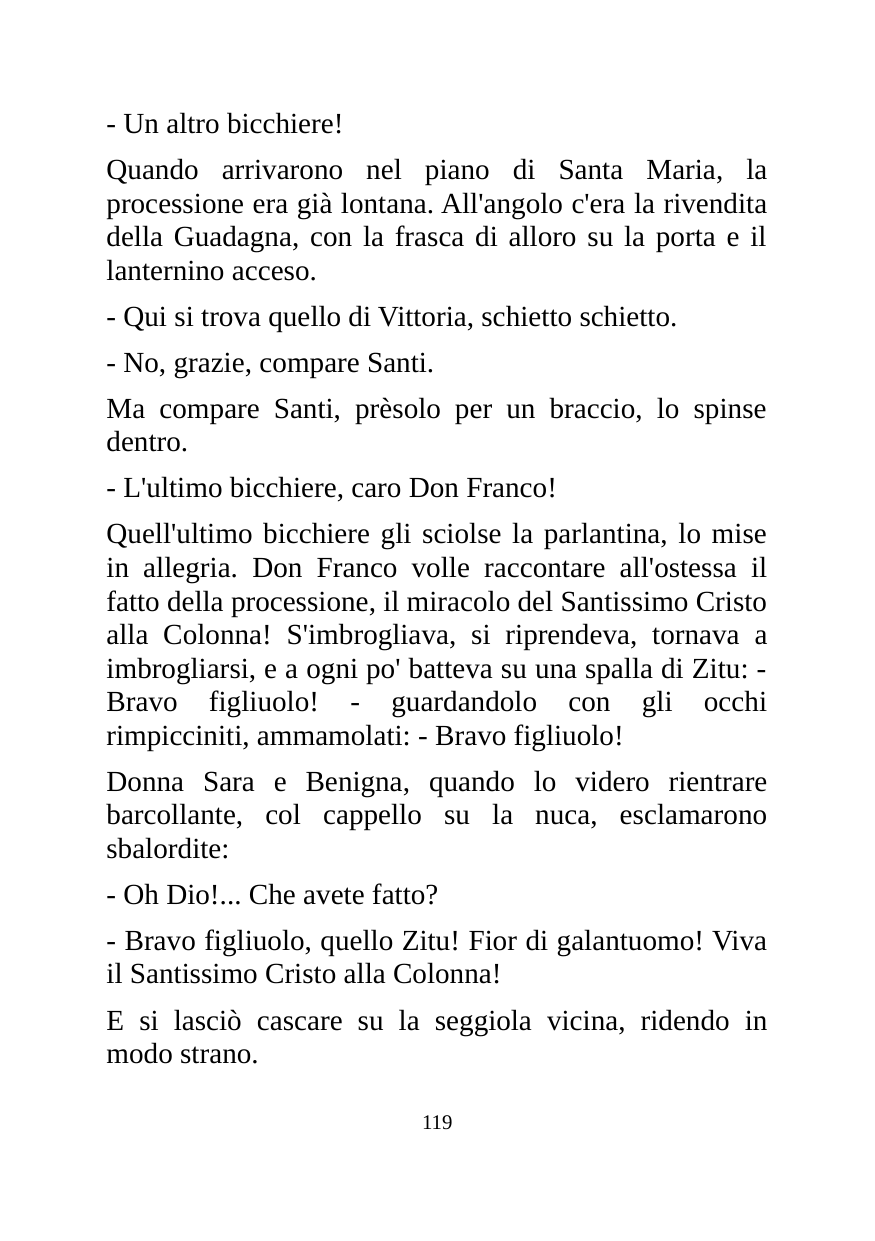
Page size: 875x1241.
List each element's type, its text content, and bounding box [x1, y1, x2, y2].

text - Un altro bicchiere! [106, 106, 768, 140]
text E si lasciò cascare su la seggiola vicina, ridendo in modo strano. [106, 1003, 768, 1070]
text Donna Sara e Benigna, quando lo videro rientrare barcollante, col cappello su la nuca, esclamarono sbalordite: [106, 764, 768, 864]
text - Oh Dio!... Che avete fatto? [106, 877, 768, 911]
text - Qui si trova quello di Vittoria, schietto schietto. [106, 299, 768, 332]
text - No, grazie, compare Santi. [106, 345, 768, 378]
text Quando arrivarono nel piano di Santa Maria, la processione era già lontana. All'angolo c'era la rivendita della Guadagna, con la frasca di alloro su la porta e il lanternino acceso. [106, 152, 768, 286]
text Quell'ultimo bicchiere gli sciolse la parlantina, lo mise in allegria. Don Franco volle raccontare all'ostessa il fatto della processione, il miracolo del Santissimo Cristo alla Colonna! S'imbrogliava, si riprendeva, tornava a imbrogliarsi, e a ogni po' batteva su una spalla di Zitu: - Bravo figliuolo! - guardandolo con gli occhi rimpicciniti, ammamolati: - Bravo figliuolo! [106, 517, 768, 751]
text - L'ultimo bicchiere, caro Don Franco! [106, 471, 768, 504]
text Ma compare Santi, prèsolo per un braccio, lo spinse dentro. [106, 391, 768, 458]
text - Bravo figliuolo, quello Zitu! Fior di galantuomo! Viva il Santissimo Cristo alla Colonna! [106, 923, 768, 990]
